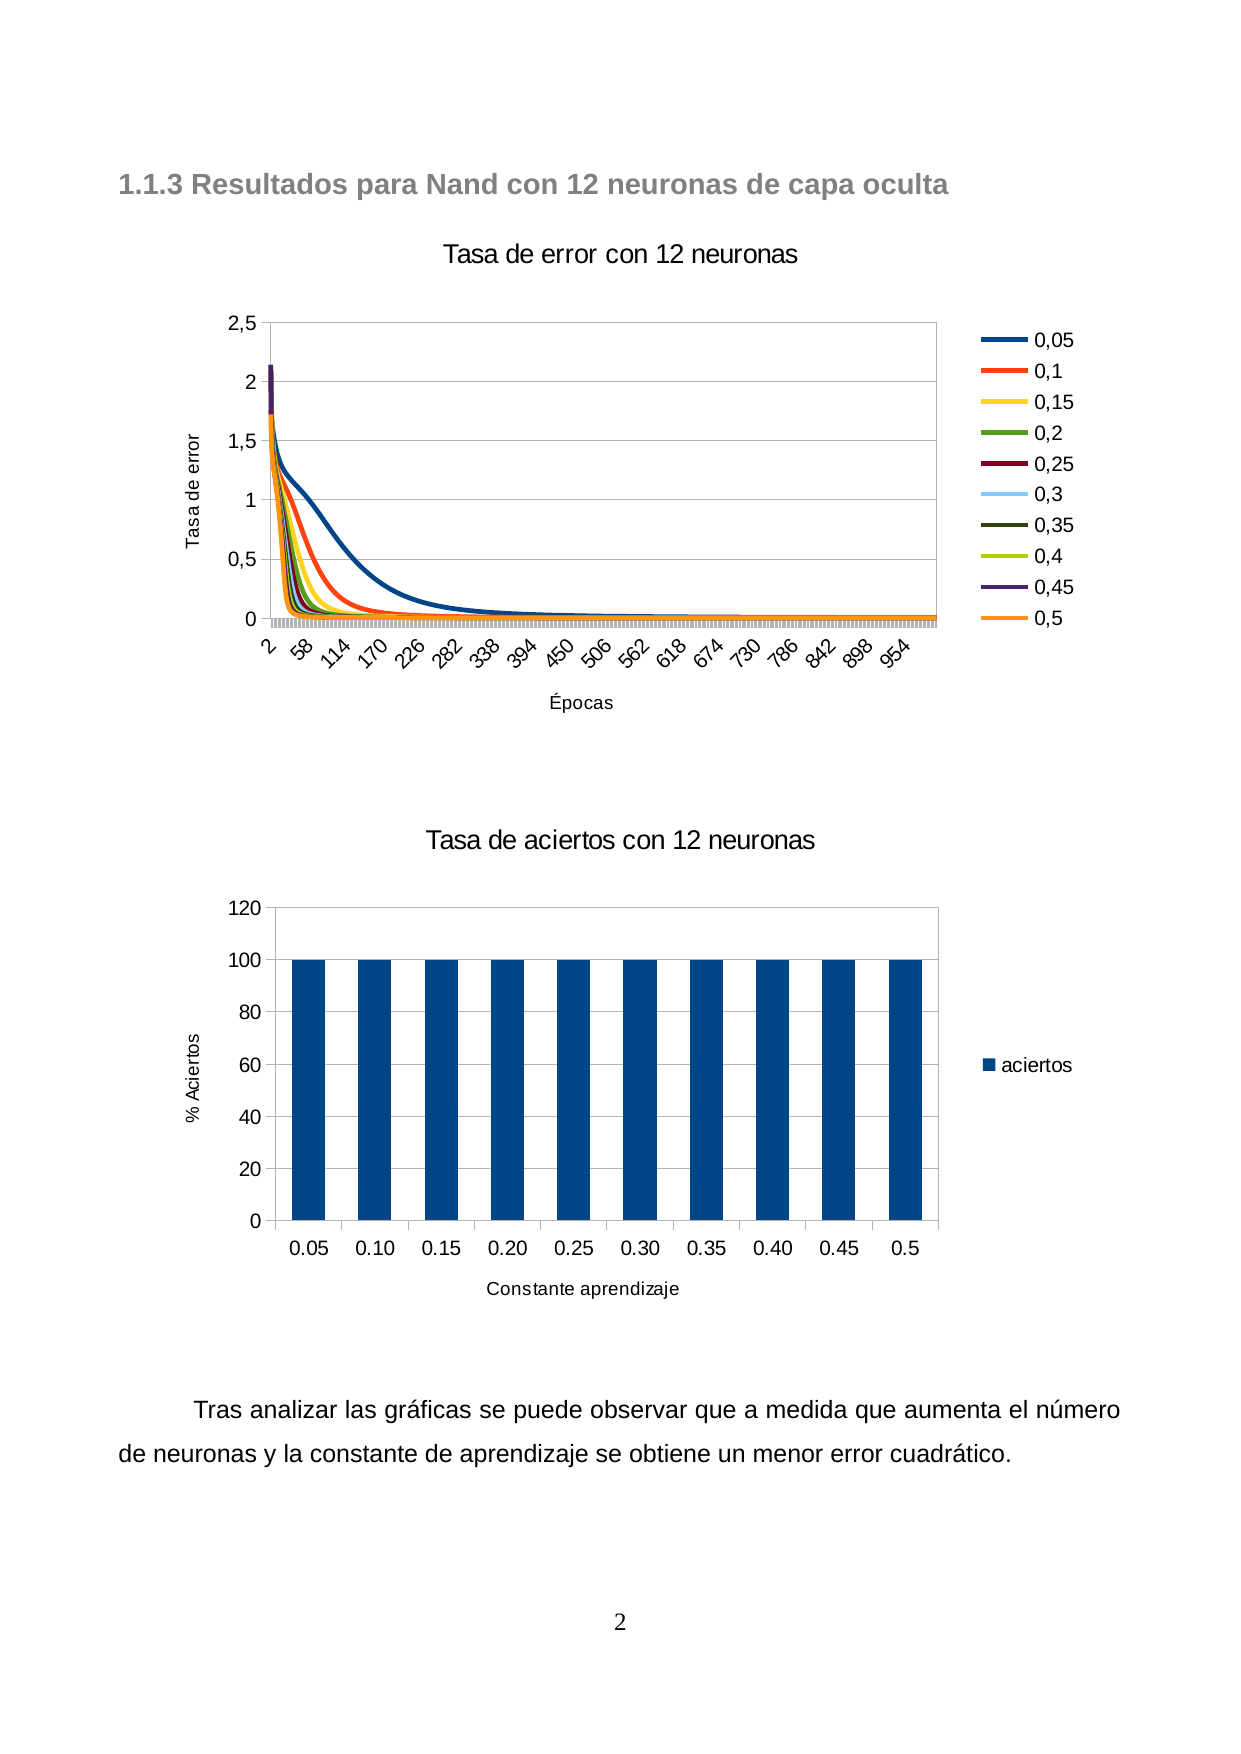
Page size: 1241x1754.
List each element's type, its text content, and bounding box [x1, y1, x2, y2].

subtitle Tras analizar las gráficas se puede observar que a medida que aumenta el número de neuronas y la constante de aprendizaje se obtiene un menor error cuadrático. [118, 1396, 1122, 1467]
subtitle 1.1.3 Resultados para Nand con 12 neuronas de capa oculta [118, 167, 1122, 201]
